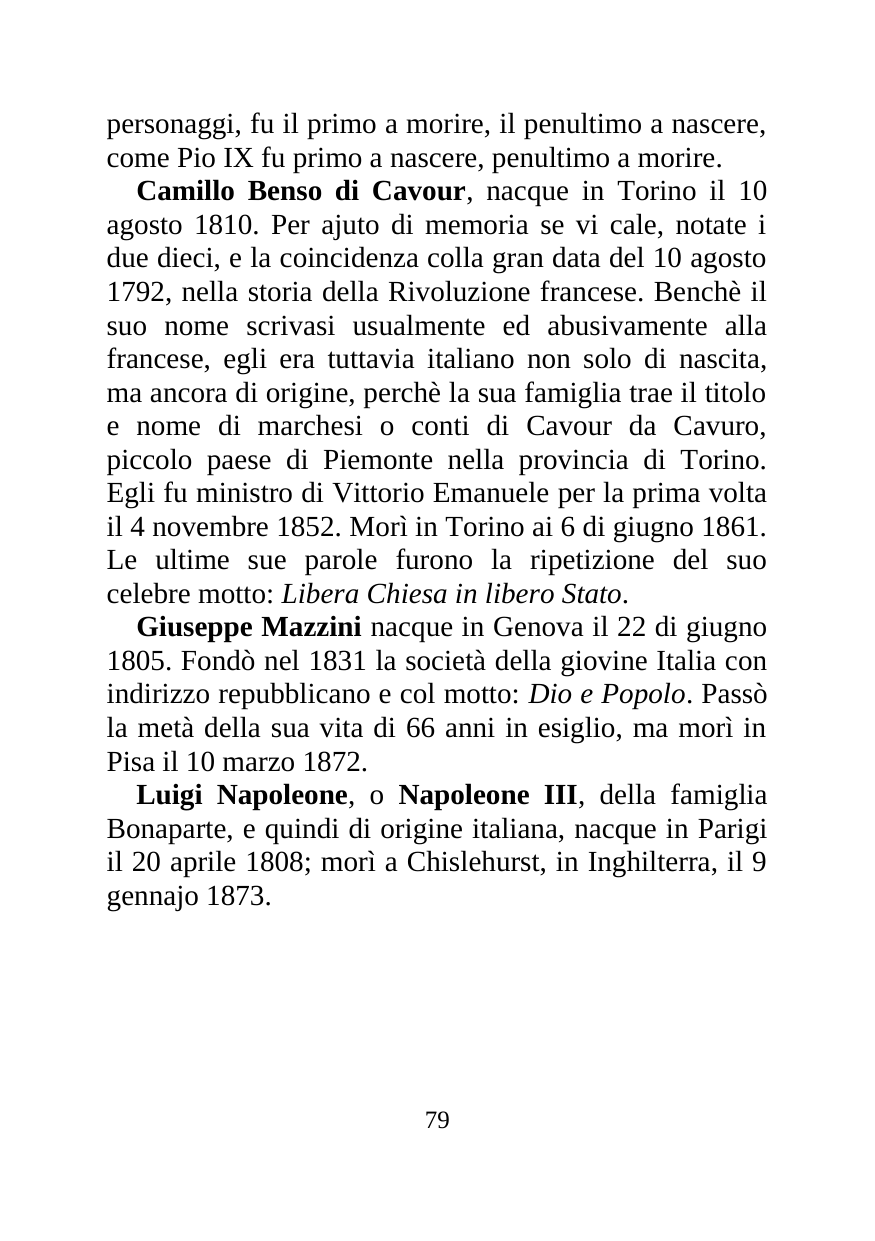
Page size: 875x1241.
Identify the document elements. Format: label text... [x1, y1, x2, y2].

text personaggi, fu il primo a morire, il penultimo a nascere, come Pio IX fu primo a nascere, penultimo a morire. [106, 106, 768, 173]
text Camillo Benso di Cavour, nacque in Torino il 10 agosto 1810. Per ajuto di memoria se vi cale, notate i due dieci, e la coincidenza colla gran data del 10 agosto 1792, nella storia della Rivoluzione francese. Benchè il suo nome scrivasi usualmente ed abusivamente alla francese, egli era tuttavia italiano non solo di nascita, ma ancora di origine, perchè la sua famiglia trae il titolo e nome di marchesi o conti di Cavour da Cavuro, piccolo paese di Piemonte nella provincia di Torino. Egli fu ministro di Vittorio Emanuele per la prima volta il 4 novembre 1852. Morì in Torino ai 6 di giugno 1861. Le ultime sue parole furono la ripetizione del suo celebre motto: Libera Chiesa in libero Stato. [106, 173, 768, 609]
text Giuseppe Mazzini nacque in Genova il 22 di giugno 1805. Fondò nel 1831 la società della giovine Italia con indirizzo repubblicano e col motto: Dio e Popolo. Passò la metà della sua vita di 66 anni in esiglio, ma morì in Pisa il 10 marzo 1872. [106, 609, 768, 777]
text Luigi Napoleone, o Napoleone III, della famiglia Bonaparte, e quindi di origine italiana, nacque in Parigi il 20 aprile 1808; morì a Chislehurst, in Inghilterra, il 9 gennajo 1873. [106, 777, 768, 911]
